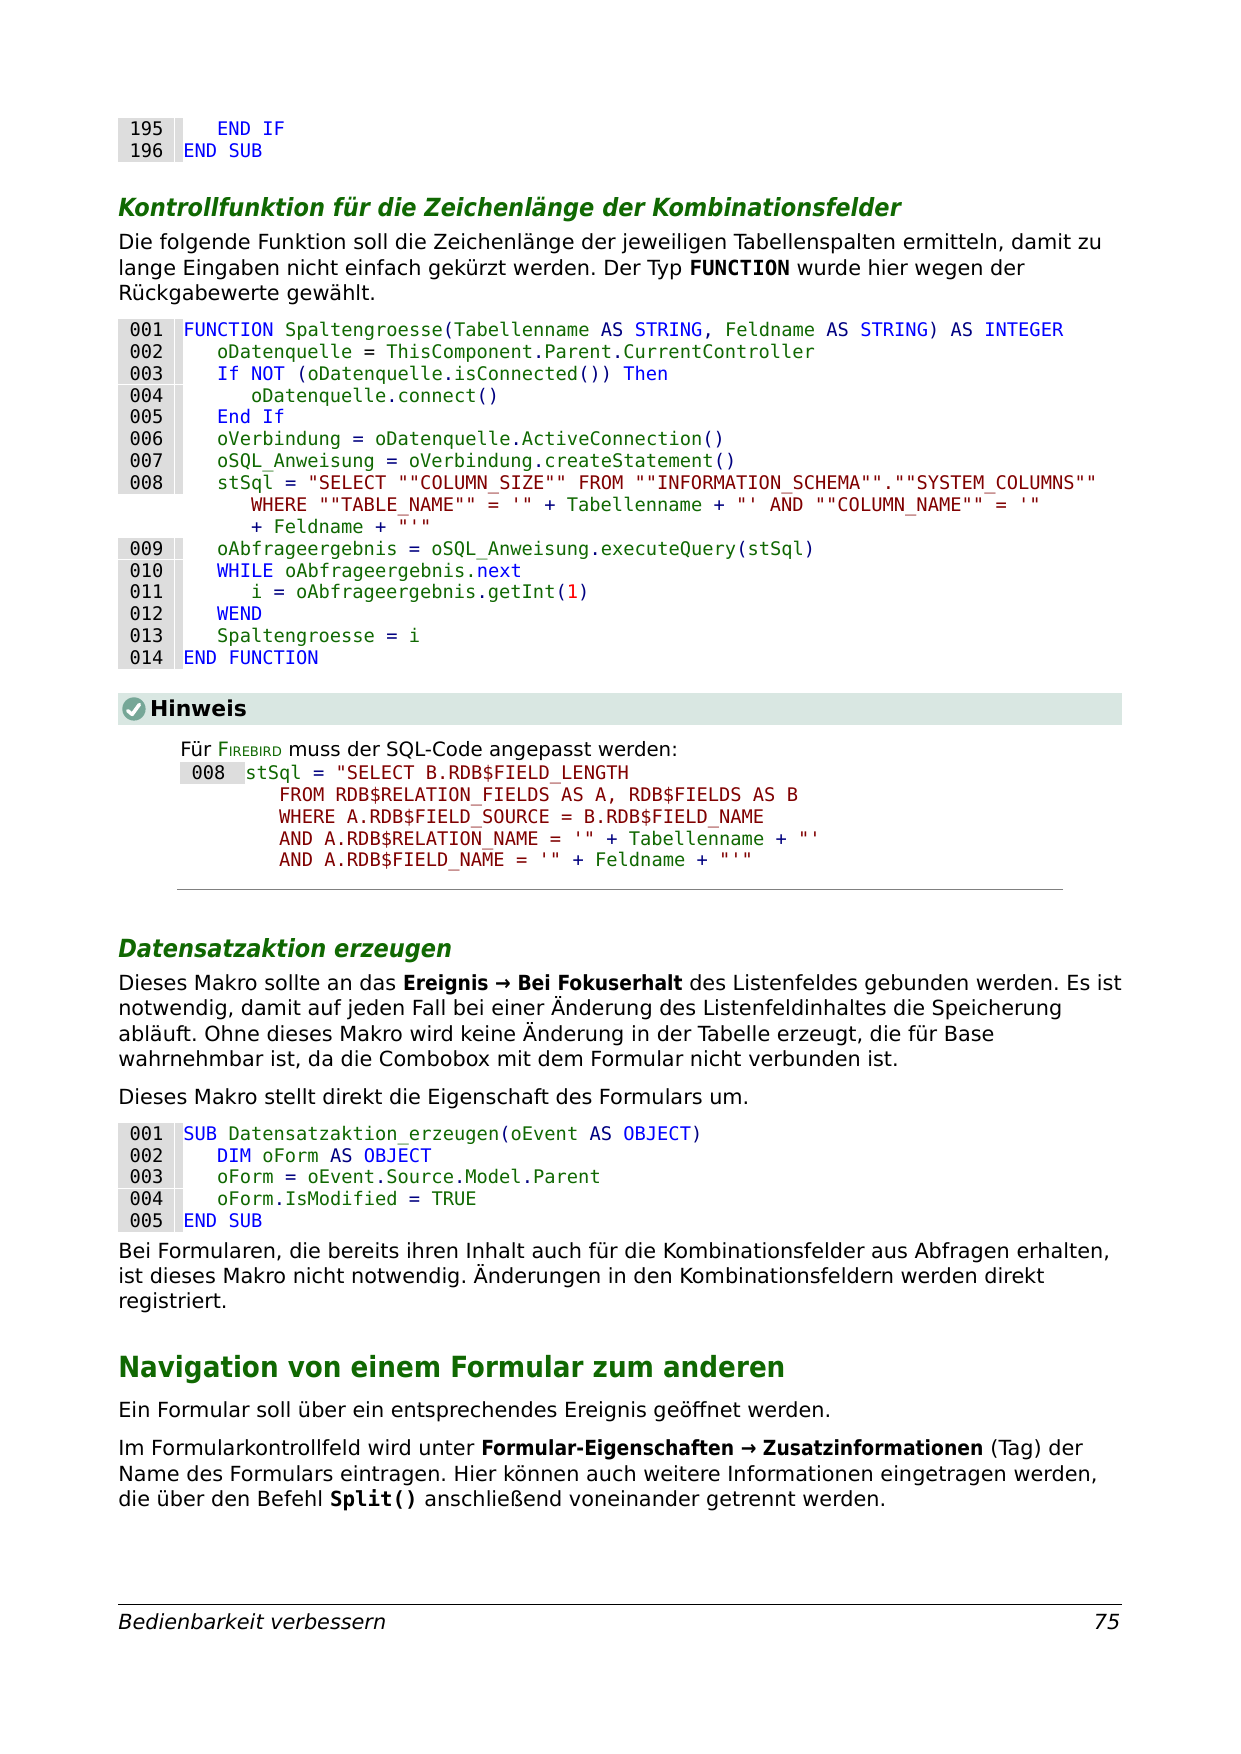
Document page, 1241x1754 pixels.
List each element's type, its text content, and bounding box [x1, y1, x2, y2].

list END SUB [183, 1210, 1122, 1232]
list WEND [183, 603, 1122, 625]
list oDatenquelle = ThisComponent.Parent.CurrentController [183, 341, 1122, 363]
list stSql = "SELECT B.RDB$FIELD_LENGTH FROM RDB$RELATION_FIELDS AS A, RDB$FIELDS AS B WHERE A.RDB$FIELD_SOURCE = B.RDB$FIELD_NAME AND A.RDB$RELATION_NAME = '" + Tabellenname + "' AND A.RDB$FIELD_NAME = '" + Feldname + "'" [180, 762, 956, 871]
text Ein Formular soll über ein entsprechendes Ereignis geöffnet werden. [118, 1398, 1122, 1423]
text Für Firebird muss der SQL-Code angepasst werden: [177, 738, 1063, 889]
text Dieses Makro stellt direkt die Eigenschaft des Formulars um. [118, 1085, 1122, 1109]
list stSql = "SELECT ""COLUMN_SIZE"" FROM ""INFORMATION_SCHEMA"".""SYSTEM_COLUMNS"" WHERE ""TABLE_NAME"" = '" + Tabellenname + "' AND ""COLUMN_NAME"" = '" + Feldname + "'" [118, 472, 1122, 538]
text Bei Formularen, die bereits ihren Inhalt auch für die Kombinationsfelder aus Abfragen erhalten, ist dieses Makro nicht notwendig. Änderungen in den Kombinationsfeldern werden direkt registriert. [118, 1239, 1122, 1314]
text Dieses Makro sollte an das Ereignis → Bei Fokuserhalt des Listenfeldes gebunden werden. Es ist notwendig, damit auf jeden Fall bei einer Änderung des Listenfeldinhaltes die Speicherung abläuft. Ohne dieses Makro wird keine Änderung in der Tabelle erzeugt, die für Base wahrnehmbar ist, da die Combobox mit dem Formular nicht verbunden ist. [118, 971, 1122, 1071]
list DIM oForm AS OBJECT [183, 1145, 1122, 1167]
list If NOT (oDatenquelle.isConnected()) Then [183, 363, 1122, 384]
list oAbfrageergebnis = oSQL_Anweisung.executeQuery(stSql) [183, 538, 1122, 559]
subtitle Datensatzaktion erzeugen [118, 934, 1122, 963]
text Im Formularkontrollfeld wird unter Formular-Eigenschaften → Zusatzinformationen (Tag) der Name des Formulars eintragen. Hier können auch weitere Informationen eingetragen werden, die über den Befehl Split() anschließend voneinander getrennt werden. [118, 1436, 1122, 1511]
list END SUB [183, 140, 1122, 162]
subtitle Kontrollfunktion für die Zeichenlänge der Kombinationsfelder [118, 193, 1122, 222]
list SUB Datensatzaktion_erzeugen(oEvent AS OBJECT) [183, 1123, 1122, 1145]
list End If [183, 406, 1122, 428]
list oForm.IsModified = TRUE [118, 1188, 1122, 1210]
text Die folgende Funktion soll die Zeichenlänge der jeweiligen Tabellenspalten ermitteln, damit zu lange Eingaben nicht einfach gekürzt werden. Der Typ FUNCTION wurde hier wegen der Rückgabewerte gewählt. [118, 230, 1122, 305]
list Spaltengroesse = i [183, 625, 1122, 647]
list END FUNCTION [183, 647, 1122, 669]
subtitle Navigation von einem Formular zum anderen [118, 1350, 1122, 1384]
list i = oAbfrageergebnis.getInt(1) [183, 581, 1122, 603]
list oSQL_Anweisung = oVerbindung.createStatement() [183, 450, 1122, 472]
list oDatenquelle.connect() [118, 384, 1122, 406]
list WHILE oAbfrageergebnis.next [118, 559, 1122, 581]
list FUNCTION Spaltengroesse(Tabellenname AS STRING, Feldname AS STRING) AS INTEGER [183, 319, 1122, 341]
list Hinweis [118, 693, 1122, 725]
list END IF [183, 118, 1122, 140]
list oVerbindung = oDatenquelle.ActiveConnection() [183, 428, 1122, 450]
list oForm = oEvent.Source.Model.Parent [183, 1167, 1122, 1188]
